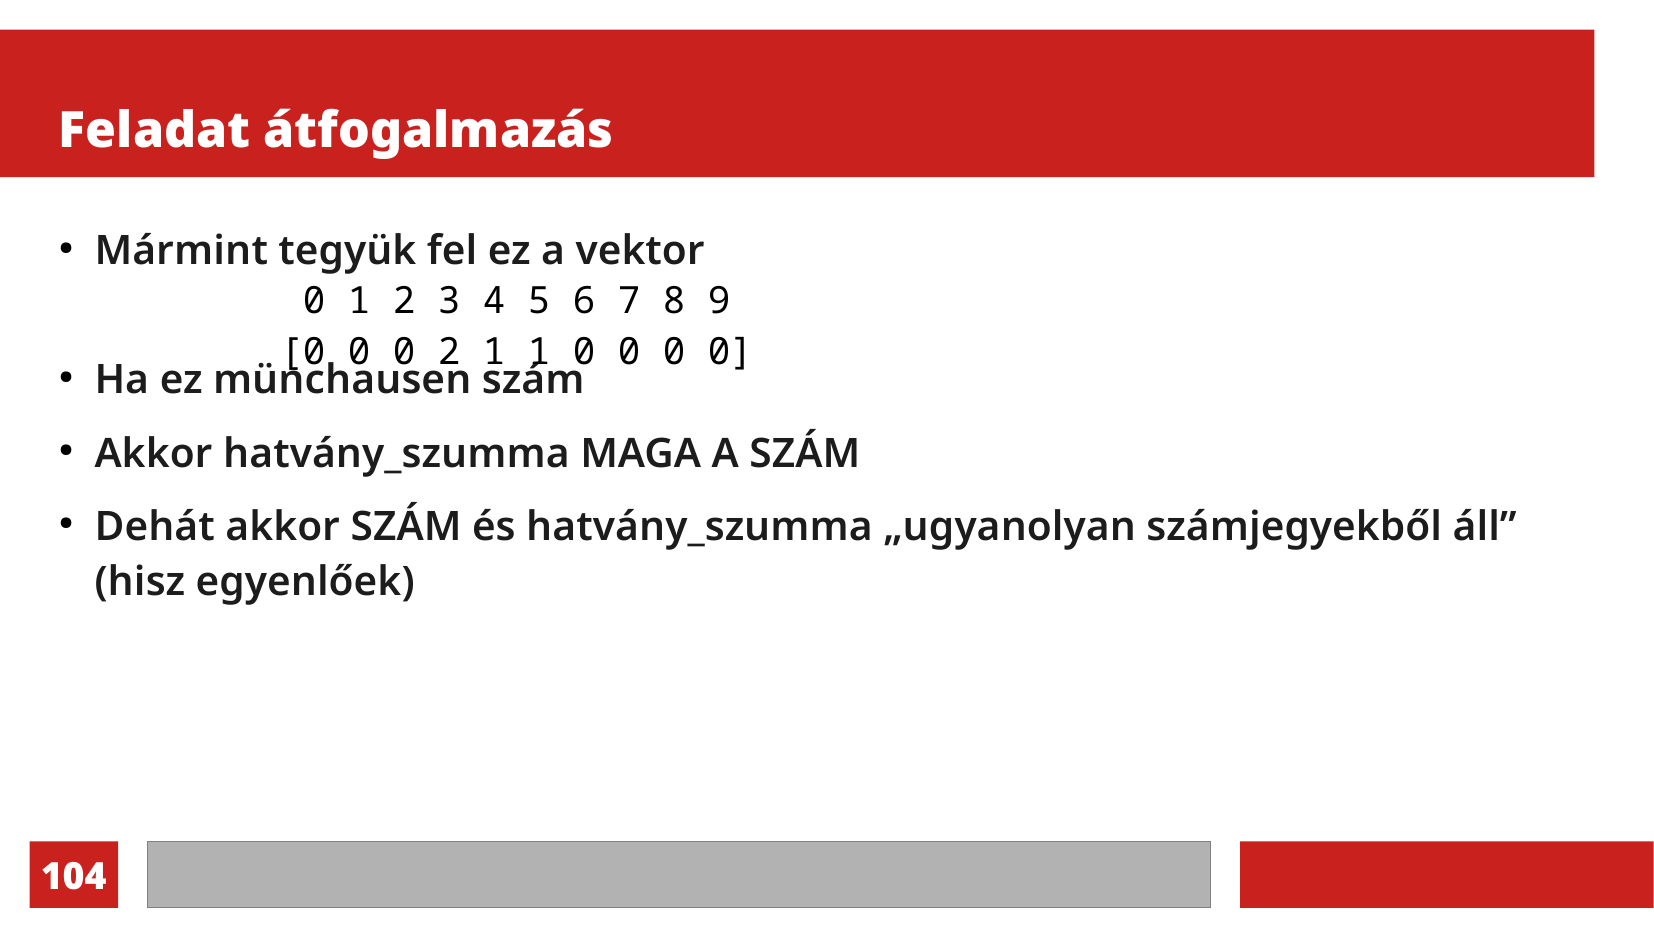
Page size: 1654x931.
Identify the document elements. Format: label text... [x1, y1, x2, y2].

text_box 0 1 2 3 4 5 6 7 8 9 [0 0 0 2 1 1 0 0 0 0] [265, 265, 1241, 356]
list Mármint tegyük fel ez a vektor Ha ez münchausen szám Akkor hatvány_szumma MAGA A SZÁM Dehát akkor SZÁM és hatvány_szumma „ugyanolyan számjegyekből áll” (hisz egyenlőek) [59, 221, 1565, 739]
title Feladat átfogalmazás [59, 44, 1595, 163]
